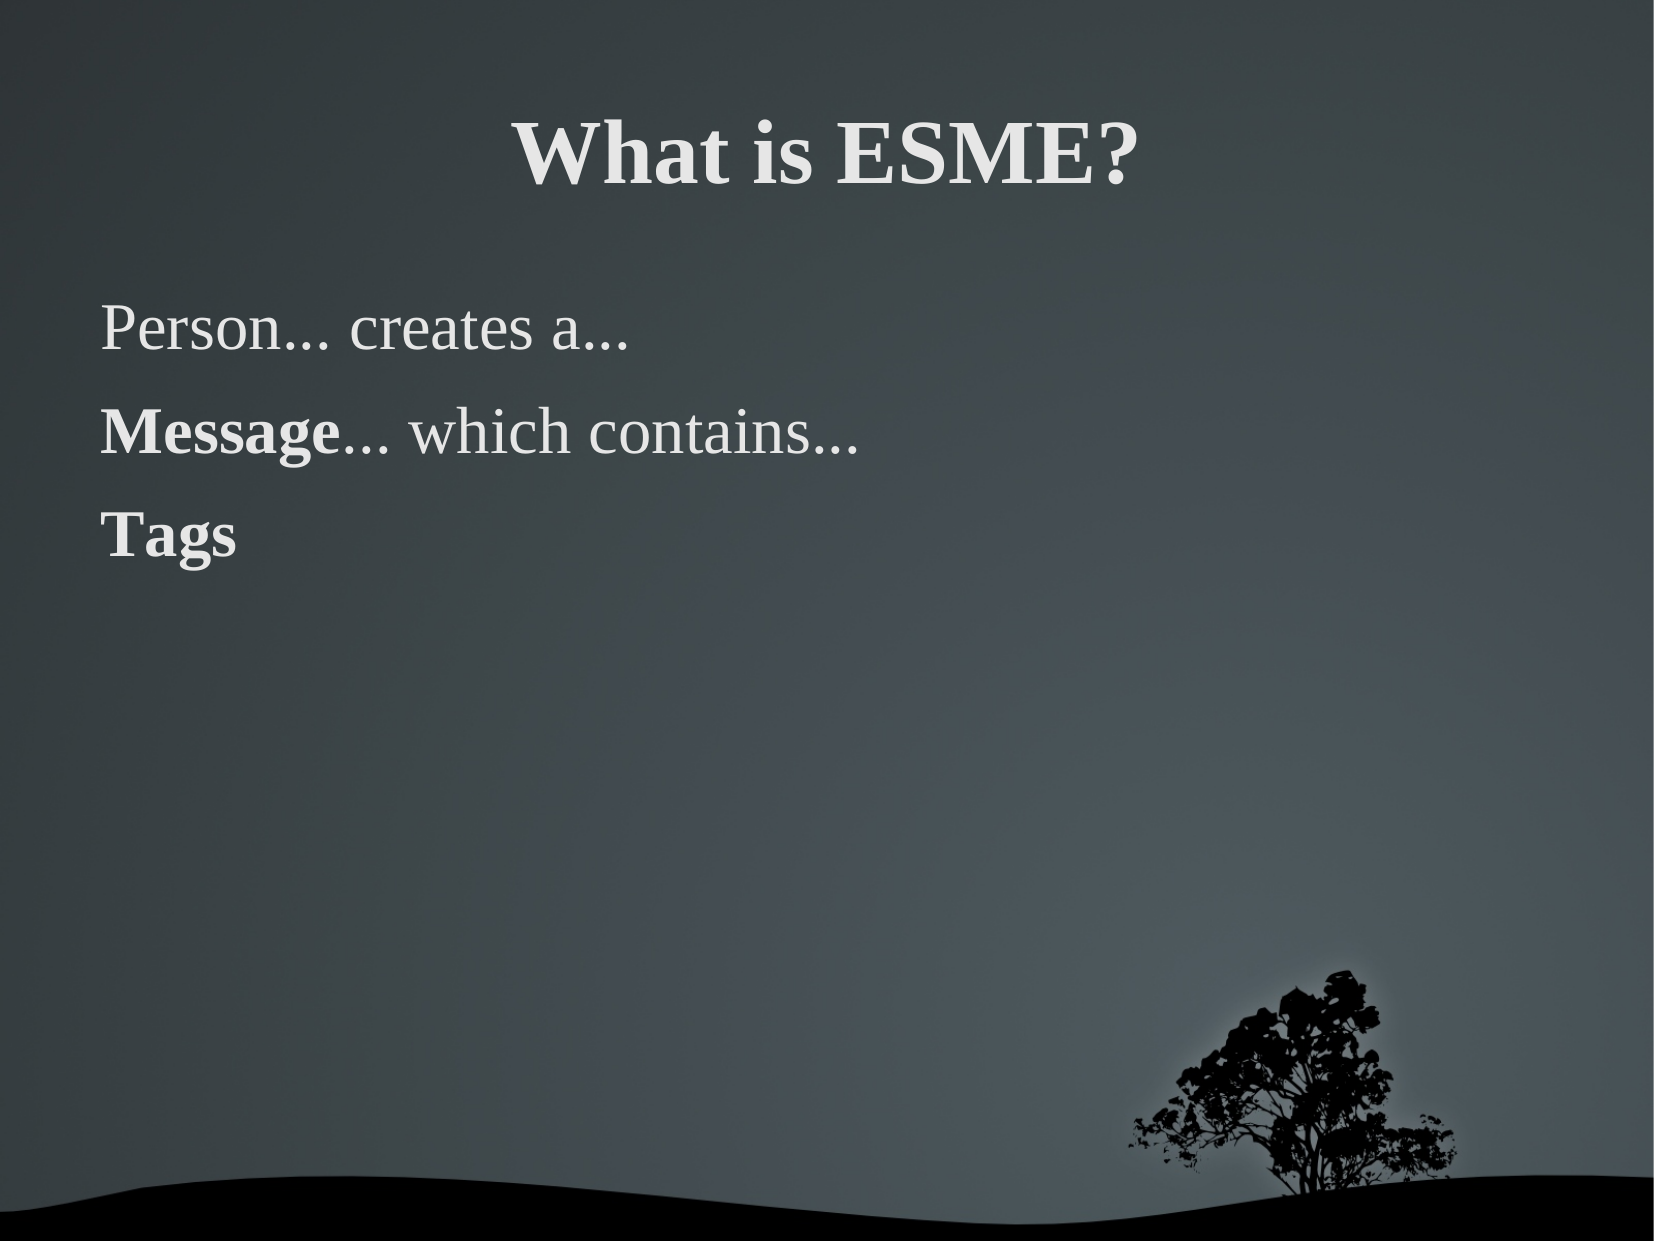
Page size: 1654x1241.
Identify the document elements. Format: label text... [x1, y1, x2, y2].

list Person... creates a... Message... which contains... Tags [82, 290, 1571, 1094]
title What is ESME? [82, 56, 1571, 250]
picture [0, 0, 1654, 1241]
